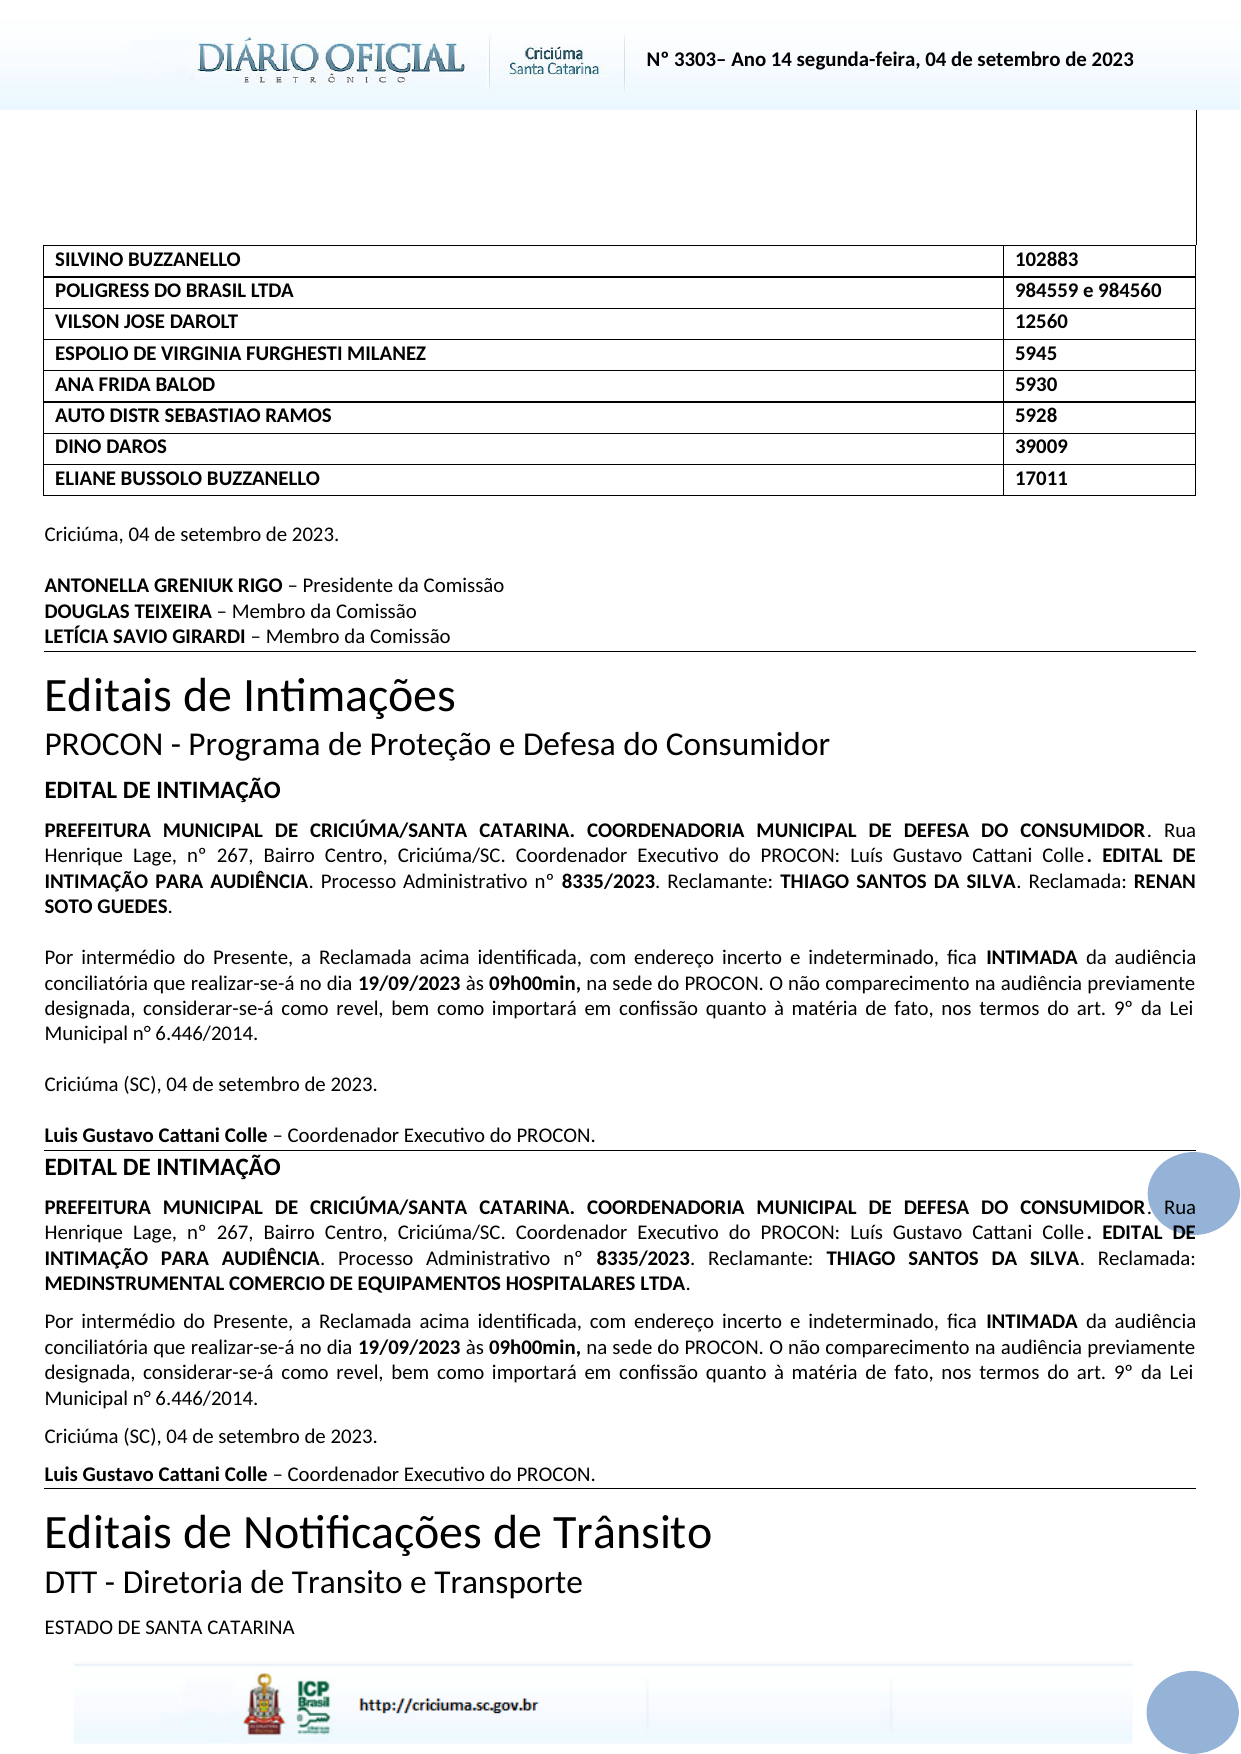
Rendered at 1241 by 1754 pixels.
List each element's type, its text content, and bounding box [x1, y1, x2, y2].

table_cell 102883 [1004, 246, 1195, 276]
text Por intermédio do Presente, a Reclamada acima identificada, com endereço incerto e indeterminado, fica INTIMADA da audiência conciliatória que realizar-se-á no dia 19/09/2023 às 09h00min, na sede do PROCON. O não comparecimento na audiência previamente designada, considerar-se-á como revel, bem como importará em confissão quanto à matéria de fato, nos termos do art. 9º da Lei Municipal n° 6.446/2014. [44, 944, 1196, 1046]
table_cell ANA FRIDA BALOD [44, 371, 1003, 401]
table_cell 12560 [1004, 309, 1195, 339]
text PREFEITURA MUNICIPAL DE CRICIÚMA/SANTA CATARINA. COORDENADORIA MUNICIPAL DE DEFESA DO CONSUMIDOR. Rua Henrique Lage, nº 267, Bairro Centro, Criciúma/SC. Coordenador Executivo do PROCON: Luís Gustavo Cattani Colle. EDITAL DE INTIMAÇÃO PARA AUDIÊNCIA. Processo Administrativo nº 8335/2023. Reclamante: THIAGO SANTOS DA SILVA. Reclamada: MEDINSTRUMENTAL COMERCIO DE EQUIPAMENTOS HOSPITALARES LTDA. [44, 1194, 1196, 1296]
text DTT - Diretoria de Transito e Transporte [44, 1561, 1196, 1601]
table_cell DINO DAROS [44, 434, 1003, 464]
text EDITAL DE INTIMAÇÃO [44, 774, 1196, 804]
table_cell 39009 [1004, 434, 1195, 464]
table_cell VILSON JOSE DAROLT [44, 309, 1003, 339]
table_cell 984559 e 984560 [1004, 278, 1195, 308]
text PREFEITURA MUNICIPAL DE CRICIÚMA/SANTA CATARINA. COORDENADORIA MUNICIPAL DE DEFESA DO CONSUMIDOR. Rua Henrique Lage, nº 267, Bairro Centro, Criciúma/SC. Coordenador Executivo do PROCON: Luís Gustavo Cattani Colle. EDITAL DE INTIMAÇÃO PARA AUDIÊNCIA. Processo Administrativo nº 8335/2023. Reclamante: THIAGO SANTOS DA SILVA. Reclamada: RENAN SOTO GUEDES. [44, 817, 1196, 919]
table_cell 5928 [1004, 403, 1195, 433]
text PROCON - Programa de Proteção e Defesa do Consumidor [44, 723, 1196, 764]
table_cell ESPOLIO DE VIRGINIA FURGHESTI MILANEZ [44, 340, 1003, 370]
text DOUGLAS TEIXEIRA – Membro da Comissão [44, 598, 1196, 623]
text Criciúma, 04 de setembro de 2023. [44, 522, 1196, 547]
table_cell SILVINO BUZZANELLO [44, 246, 1003, 276]
text Criciúma (SC), 04 de setembro de 2023. [44, 1071, 1196, 1097]
text ESTADO DE SANTA CATARINA [44, 1614, 1196, 1639]
text Luis Gustavo Cattani Colle – Coordenador Executivo do PROCON. [44, 1461, 1196, 1488]
text Editais de Notificações de Trânsito [44, 1502, 1196, 1561]
text LETÍCIA SAVIO GIRARDI – Membro da Comissão [44, 623, 1196, 651]
text EDITAL DE INTIMAÇÃO [44, 1151, 1196, 1181]
table_cell 5930 [1004, 371, 1195, 401]
table_cell 17011 [1004, 465, 1195, 495]
table_cell 5945 [1004, 340, 1195, 370]
text Editais de Intimações [44, 664, 1196, 723]
table_cell ELIANE BUSSOLO BUZZANELLO [44, 465, 1003, 495]
text ANTONELLA GRENIUK RIGO – Presidente da Comissão [44, 572, 1196, 598]
text Luis Gustavo Cattani Colle – Coordenador Executivo do PROCON. [44, 1122, 1196, 1150]
table_cell POLIGRESS DO BRASIL LTDA [44, 278, 1003, 308]
text Criciúma (SC), 04 de setembro de 2023. [44, 1423, 1196, 1448]
table_cell AUTO DISTR SEBASTIAO RAMOS [44, 403, 1003, 433]
text Por intermédio do Presente, a Reclamada acima identificada, com endereço incerto e indeterminado, fica INTIMADA da audiência conciliatória que realizar-se-á no dia 19/09/2023 às 09h00min, na sede do PROCON. O não comparecimento na audiência previamente designada, considerar-se-á como revel, bem como importará em confissão quanto à matéria de fato, nos termos do art. 9º da Lei Municipal n° 6.446/2014. [44, 1308, 1196, 1410]
